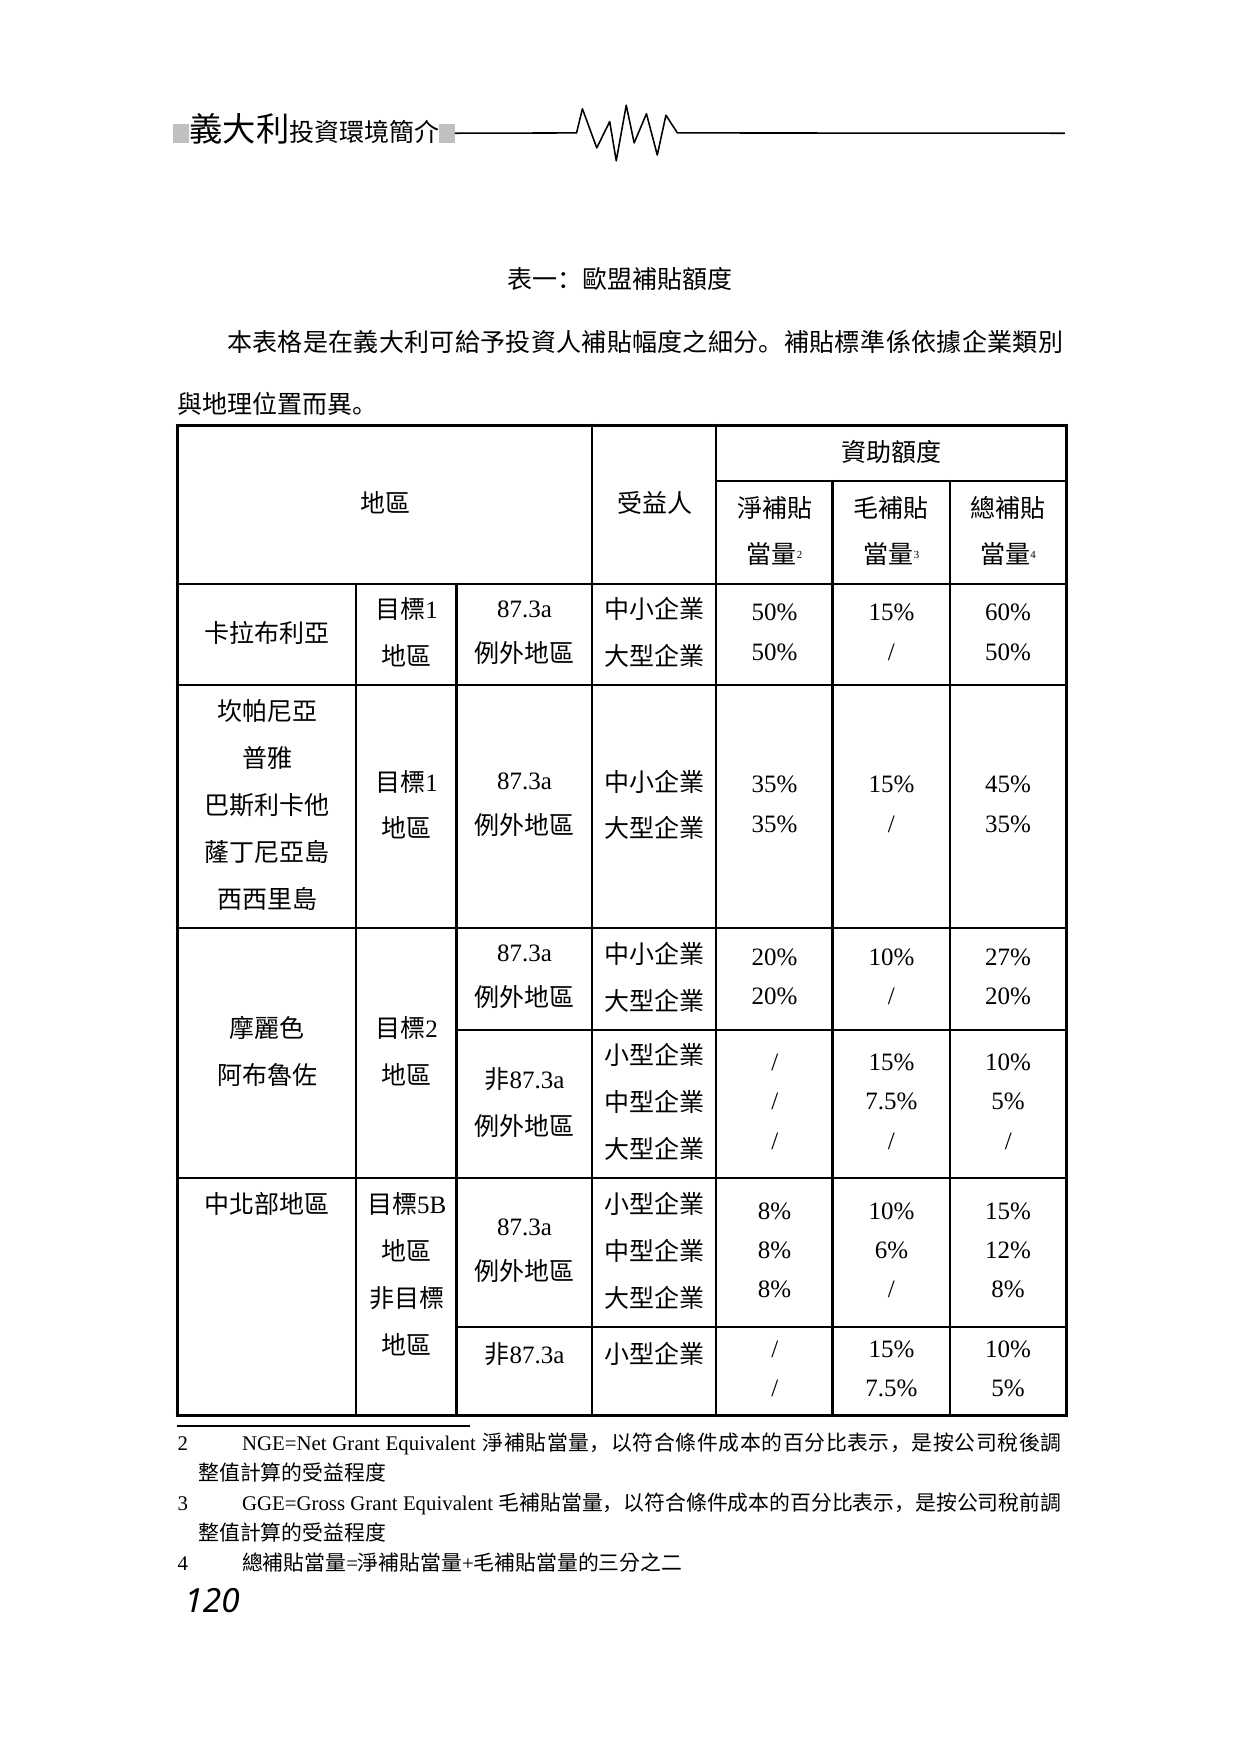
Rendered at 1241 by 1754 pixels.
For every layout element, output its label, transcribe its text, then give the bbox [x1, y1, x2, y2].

text 表一：歐盟補貼額度 [177, 236, 1063, 299]
table_cell 非87.3a 例外地區 [458, 1031, 591, 1177]
table_cell 10% 5% / [951, 1031, 1065, 1177]
table_cell 87.3a 例外地區 [458, 686, 591, 927]
table_cell / / [717, 1328, 831, 1413]
table_cell 15% 7.5% [834, 1328, 949, 1413]
table_cell 卡拉布利亞 [179, 585, 355, 684]
table_cell 87.3a 例外地區 [458, 929, 591, 1028]
table_cell 中北部地區 [179, 1179, 355, 1413]
table_cell 27% 20% [951, 929, 1065, 1028]
table_cell 15% 7.5% / [834, 1031, 949, 1177]
table_cell 87.3a 例外地區 [458, 1179, 591, 1326]
table_cell 60% 50% [951, 585, 1065, 684]
table_cell 小型企業 中型企業 大型企業 [593, 1031, 715, 1177]
table_cell 87.3a 例外地區 [458, 585, 591, 684]
table_cell 10% / [834, 929, 949, 1028]
table_cell 10% 5% [951, 1328, 1065, 1413]
table_cell 50% 50% [717, 585, 831, 684]
table_cell 45% 35% [951, 686, 1065, 927]
table_header 受益人 [593, 427, 715, 582]
table_cell 小型企業 中型企業 大型企業 [593, 1179, 715, 1326]
text 本表格是在義大利可給予投資人補貼幅度之細分。補貼標準係依據企業類別與地理位置而異。 [177, 299, 1063, 424]
table_header 資助額度 [717, 427, 1065, 480]
table_cell 總補貼 當量 [951, 482, 1065, 582]
table_cell 中小企業 大型企業 [593, 929, 715, 1028]
table_cell 8% 8% 8% [717, 1179, 831, 1326]
table_cell 摩麗色 阿布魯佐 [179, 929, 355, 1177]
table_cell / / / [717, 1031, 831, 1177]
table_cell 35% 35% [717, 686, 831, 927]
table_cell 中小企業 大型企業 [593, 686, 715, 927]
table_cell 15% / [834, 585, 949, 684]
table_cell 目標5B 地區 非目標 地區 [357, 1179, 455, 1413]
table_cell 坎帕尼亞 普雅 巴斯利卡他 蕯丁尼亞島 西西里島 [179, 686, 355, 927]
table_cell 15% 12% 8% [951, 1179, 1065, 1326]
table_cell 目標2 地區 [357, 929, 455, 1177]
table_cell 中小企業 大型企業 [593, 585, 715, 684]
table_cell 20% 20% [717, 929, 831, 1028]
table_cell 目標1 地區 [357, 686, 455, 927]
table_cell 淨補貼 當量 [717, 482, 831, 582]
table_cell 小型企業 [593, 1328, 715, 1413]
table_cell 目標1 地區 [357, 585, 455, 684]
table_cell 10% 6% / [834, 1179, 949, 1326]
table_cell 15% / [834, 686, 949, 927]
table_cell 非87.3a [458, 1328, 591, 1413]
table_cell 毛補貼 當量 [834, 482, 949, 582]
table_header 地區 [179, 427, 591, 582]
